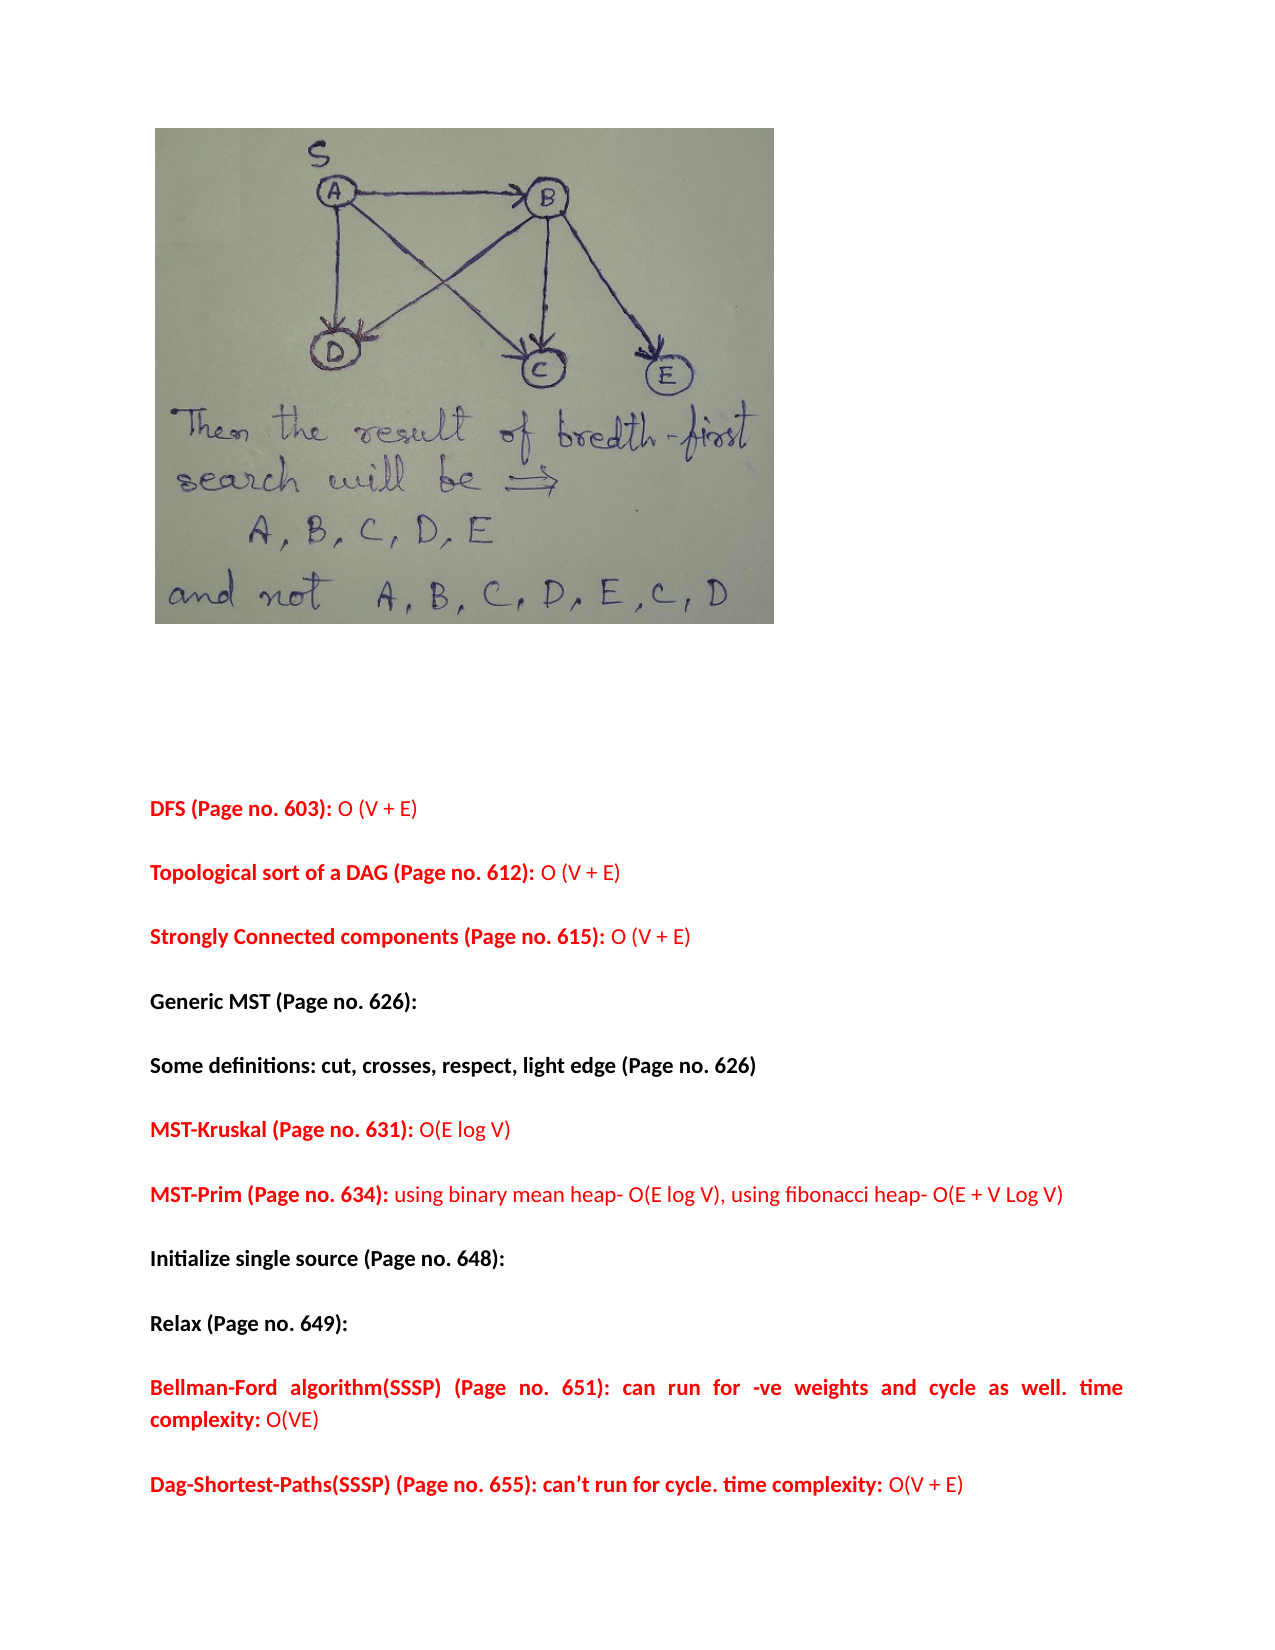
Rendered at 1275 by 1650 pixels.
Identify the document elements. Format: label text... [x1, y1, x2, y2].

list Initialize single source (Page no. 648): [150, 1244, 1125, 1272]
list Relax (Page no. 649): [150, 1309, 1125, 1337]
list Bellman-Ford algorithm(SSSP) (Page no. 651): can run for -ve weights and cycle as well. time complexity: O(VE) [150, 1373, 1125, 1433]
list MST-Kruskal (Page no. 631): O(E log V) [150, 1116, 1125, 1144]
list Generic MST (Page no. 626): [150, 987, 1125, 1015]
list Dag-Shortest-Paths(SSSP) (Page no. 655): can’t run for cycle. time complexity: O(V + E) [150, 1470, 1125, 1498]
list Topological sort of a DAG (Page no. 612): O (V + E) [150, 858, 1125, 886]
list Strongly Connected components (Page no. 615): O (V + E) [150, 922, 1125, 951]
list Some definitions: cut, crosses, respect, light edge (Page no. 626) [150, 1051, 1125, 1079]
list DFS (Page no. 603): O (V + E) [150, 794, 1125, 822]
picture [155, 128, 774, 624]
list MST-Prim (Page no. 634): using binary mean heap- O(E log V), using fibonacci heap- O(E + V Log V) [150, 1180, 1125, 1208]
